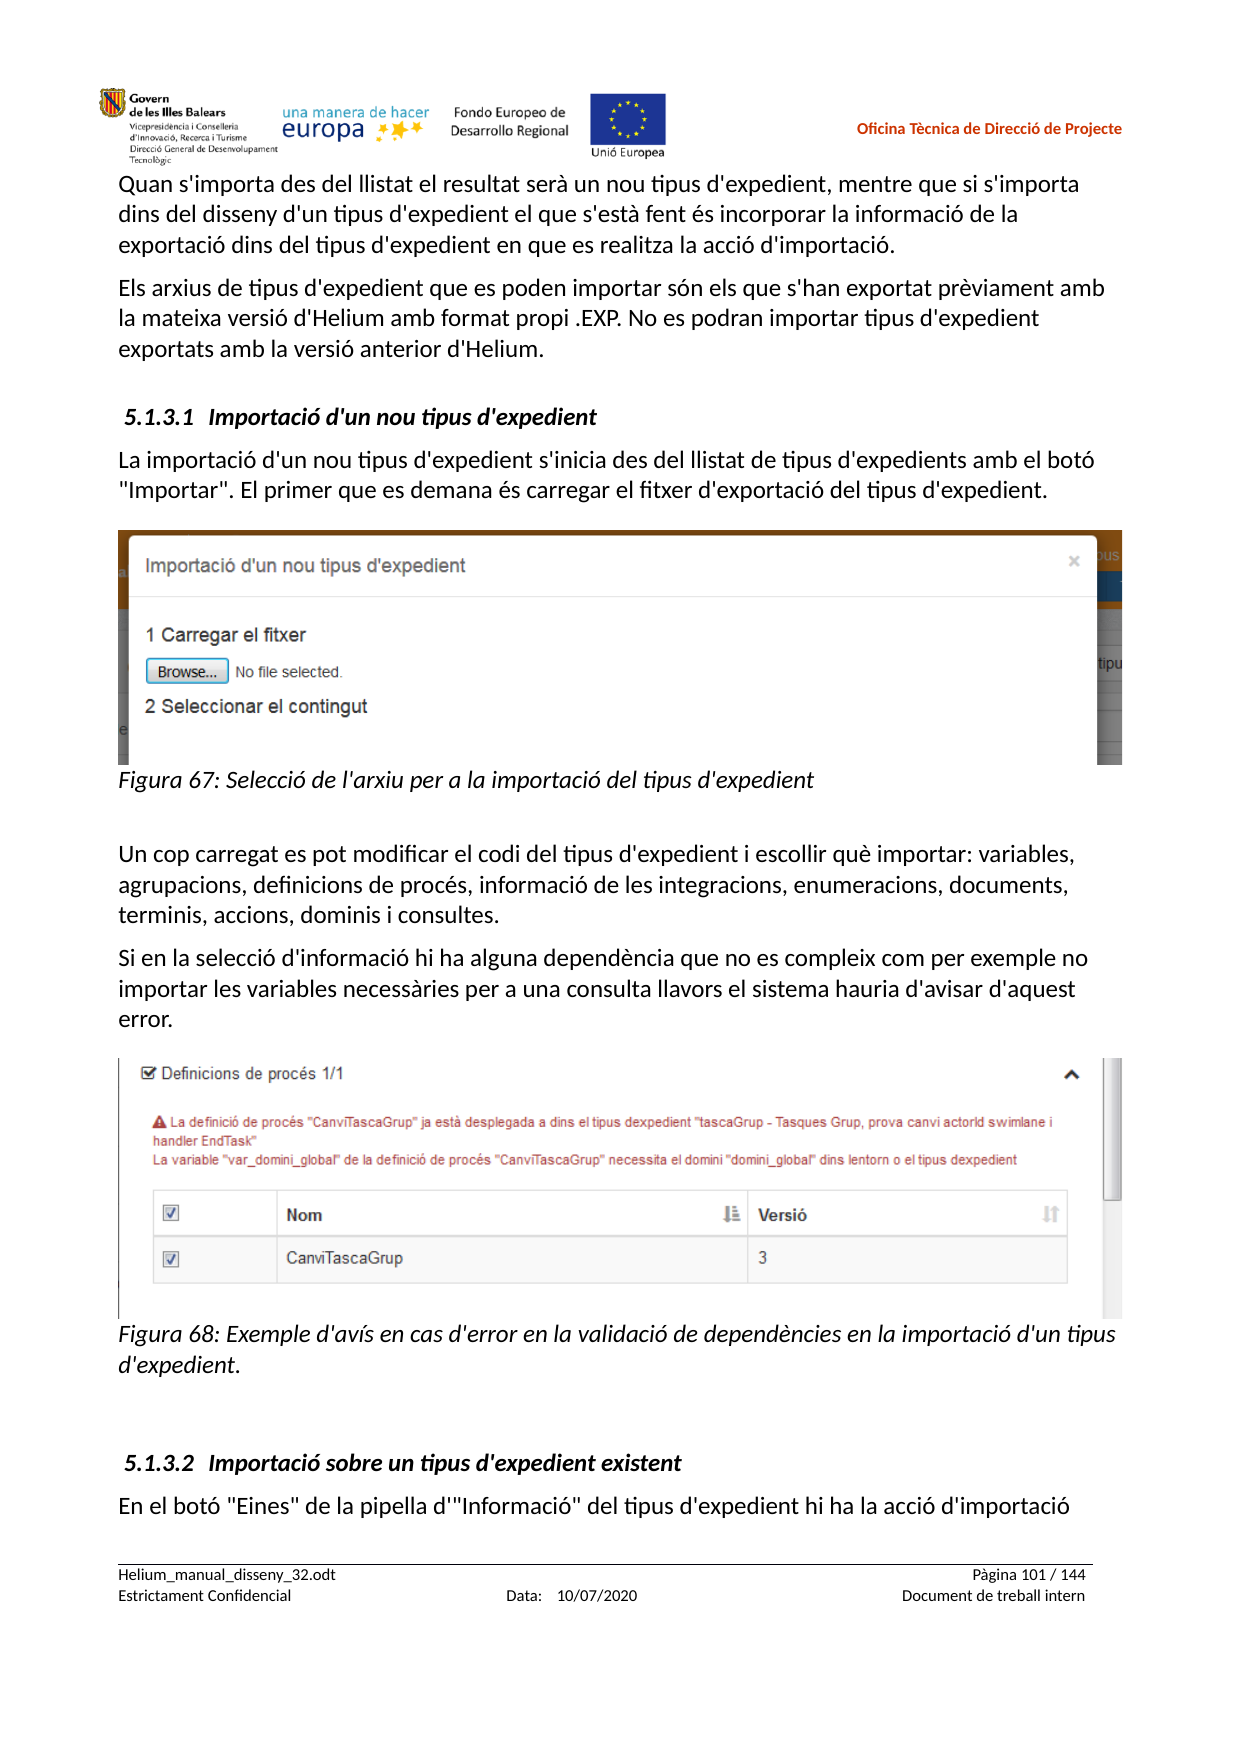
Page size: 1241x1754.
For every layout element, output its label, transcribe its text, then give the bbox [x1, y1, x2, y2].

picture [118, 530, 1123, 765]
picture [118, 1058, 1123, 1319]
text Un cop carregat es pot modificar el codi del tipus d'expedient i escollir què importar: variables, agrupacions, definicions de procés, informació de les integracions, enumeracions, documents, terminis, accions, dominis i consultes. [118, 838, 1122, 930]
subtitle Importació sobre un tipus d'expedient existent [118, 1447, 1122, 1478]
text Quan s'importa des del llistat el resultat serà un nou tipus d'expedient, mentre que si s'importa dins del disseny d'un tipus d'expedient el que s'està fent és incorporar la informació de la exportació dins del tipus d'expedient en que es realitza la acció d'importació. [118, 168, 1122, 259]
text La importació d'un nou tipus d'expedient s'inicia des del llistat de tipus d'expedients amb el botó "Importar". El primer que es demana és carregar el fitxer d'exportació del tipus d'expedient. [118, 444, 1122, 505]
text Si en la selecció d'informació hi ha alguna dependència que no es compleix com per exemple no importar les variables necessàries per a una consulta llavors el sistema hauria d'avisar d'aquest error. [118, 942, 1122, 1034]
text Figura 68: Exemple d'avís en cas d'error en la validació de dependències en la importació d'un tipus d'expedient. [118, 1319, 1122, 1379]
text Els arxius de tipus d'expedient que es poden importar són els que s'han exportat prèviament amb la mateixa versió d'Helium amb format propi .EXP. No es podran importar tipus d'expedient exportats amb la versió anterior d'Helium. [118, 272, 1122, 363]
subtitle Importació d'un nou tipus d'expedient [118, 401, 1122, 431]
picture [99, 87, 668, 166]
text Figura 67: Selecció de l'arxiu per a la importació del tipus d'expedient [118, 765, 1122, 795]
text En el botó "Eines" de la pipella d'"Informació" del tipus d'expedient hi ha la acció d'importació [118, 1490, 1122, 1521]
